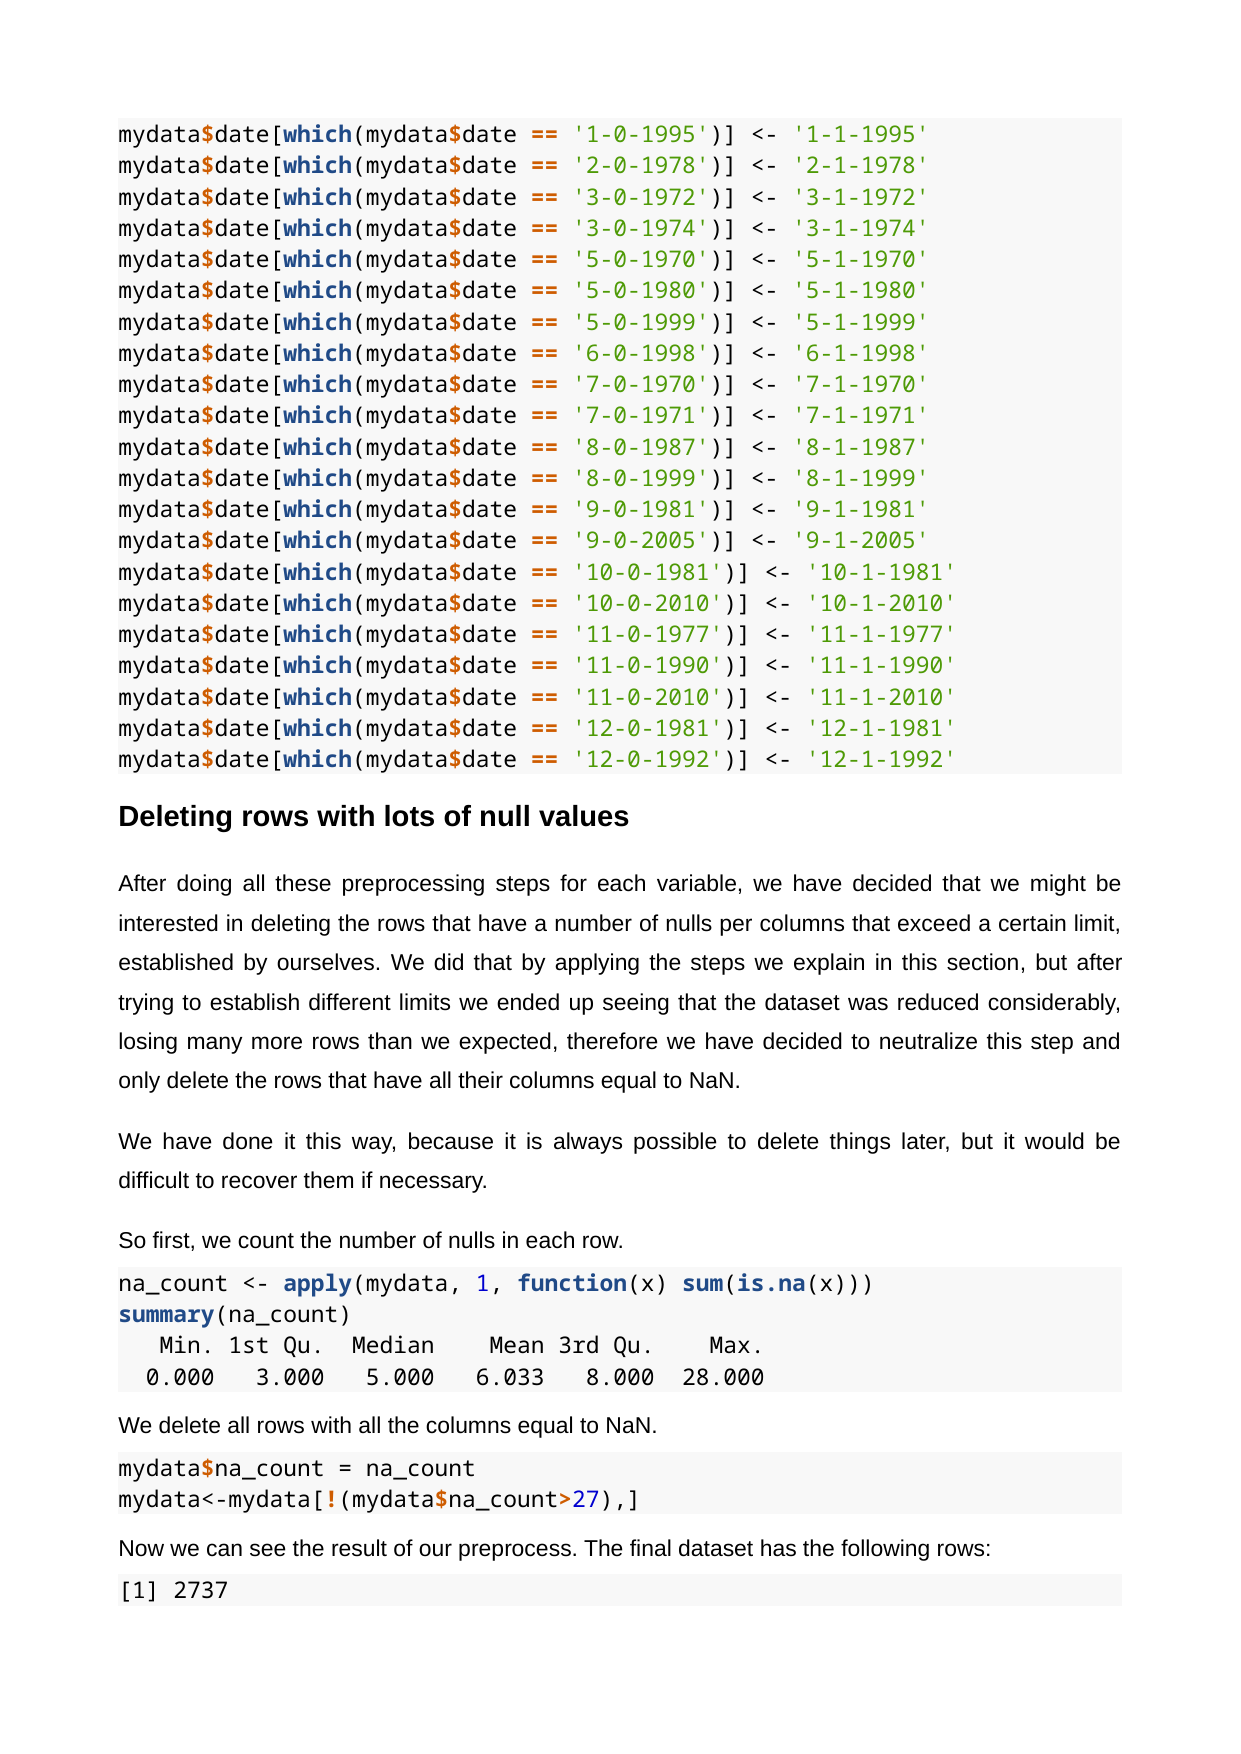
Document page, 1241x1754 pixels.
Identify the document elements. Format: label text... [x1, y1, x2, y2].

subtitle Deleting rows with lots of null values [118, 799, 1122, 833]
text Min. 1st Qu. Median Mean 3rd Qu. Max. 0.000 3.000 5.000 6.033 8.000 28.000 [118, 1329, 1122, 1392]
text We delete all rows with all the columns equal to NaN. [118, 1412, 1122, 1439]
text [1] 2737 [118, 1574, 1122, 1606]
text na_count <- apply(mydata, 1, function(x) sum(is.na(x))) summary(na_count) [118, 1267, 1122, 1329]
text mydata$date[which(mydata$date == '1-0-1995')] <- '1-1-1995' mydata$date[which(mydata$date == '2-0-1978')] <- '2-1-1978' mydata$date[which(mydata$date == '3-0-1972')] <- '3-1-1972' mydata$date[which(mydata$date == '3-0-1974')] <- '3-1-1974' mydata$date[which(mydata$date == '5-0-1970')] <- '5-1-1970' mydata$date[which(mydata$date == '5-0-1980')] <- '5-1-1980' mydata$date[which(mydata$date == '5-0-1999')] <- '5-1-1999' mydata$date[which(mydata$date == '6-0-1998')] <- '6-1-1998' mydata$date[which(mydata$date == '7-0-1970')] <- '7-1-1970' mydata$date[which(mydata$date == '7-0-1971')] <- '7-1-1971' mydata$date[which(mydata$date == '8-0-1987')] <- '8-1-1987' mydata$date[which(mydata$date == '8-0-1999')] <- '8-1-1999' mydata$date[which(mydata$date == '9-0-1981')] <- '9-1-1981' mydata$date[which(mydata$date == '9-0-2005')] <- '9-1-2005' mydata$date[which(mydata$date == '10-0-1981')] <- '10-1-1981' mydata$date[which(mydata$date == '10-0-2010')] <- '10-1-2010' mydata$date[which(mydata$date == '11-0-1977')] <- '11-1-1977' mydata$date[which(mydata$date == '11-0-1990')] <- '11-1-1990' mydata$date[which(mydata$date == '11-0-2010')] <- '11-1-2010' mydata$date[which(mydata$date == '12-0-1981')] <- '12-1-1981' mydata$date[which(mydata$date == '12-0-1992')] <- '12-1-1992' [118, 118, 1122, 774]
text Now we can see the result of our preprocess. The final dataset has the following rows: [118, 1535, 1122, 1561]
text We have done it this way, because it is always possible to delete things later, but it would be difficult to recover them if necessary. [118, 1128, 1122, 1193]
text mydata$na_count = na_count mydata<-mydata[!(mydata$na_count>27),] [118, 1452, 1122, 1514]
text So first, we count the number of nulls in each row. [118, 1227, 1122, 1253]
text After doing all these preprocessing steps for each variable, we have decided that we might be interested in deleting the rows that have a number of nulls per columns that exceed a certain limit, established by ourselves. We did that by applying the steps we explain in this section, but after trying to establish different limits we ended up seeing that the dataset was reduced considerably, losing many more rows than we expected, therefore we have decided to neutralize this step and only delete the rows that have all their columns equal to NaN. [118, 870, 1122, 1094]
